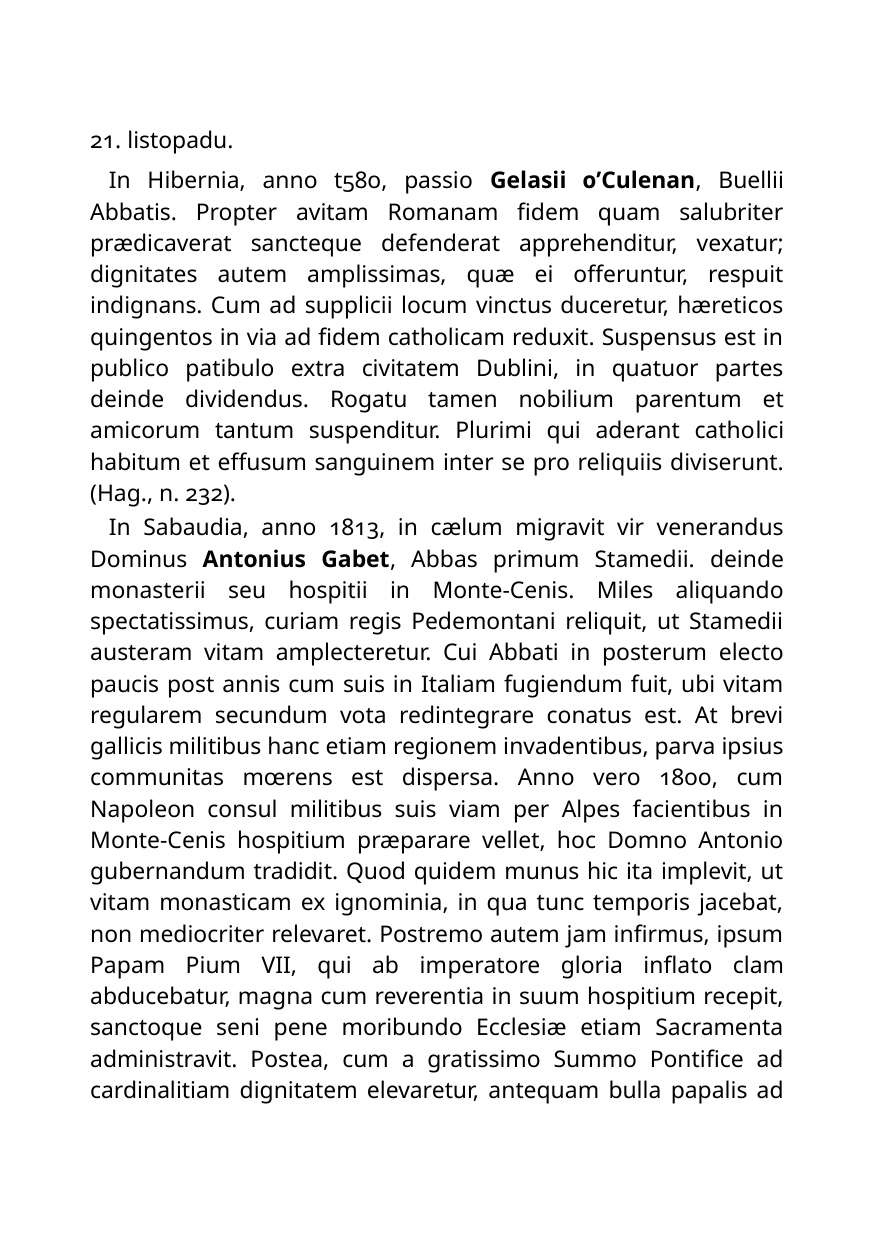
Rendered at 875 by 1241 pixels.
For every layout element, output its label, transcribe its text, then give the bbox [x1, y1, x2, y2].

text In Hibernia, anno t58o, passio Gelasii 0’Culenan, Buellii Abbatis. Propter avitam Romanam fidem quam salubriter prædicaverat sancteque defenderat apprehenditur, vexatur; dignitates autem amplissimas, quæ ei offeruntur, respuit indignans. Cum ad supplicii locum vinctus duceretur, hæreticos quingentos in via ad fidem catholicam reduxit. Suspensus est in publico patibulo extra civitatem Dublini, in quatuor partes deinde dividendus. Rogatu tamen nobilium parentum et amicorum tantum suspenditur. Plurimi qui aderant catho­lici habitum et effusum sanguinem inter se pro reliquiis diviserunt. (Hag., n. 232). [90, 164, 784, 508]
text 21. listopadu. [90, 124, 784, 156]
text In Sabaudia, anno 1813, in cælum migravit vir venerandus Dominus Antonius Gabet, Abbas primum Stamedii. deinde monasterii seu hospitii in Monte-Cenis. Miles aliquando spectatissimus, curiam regis Pedemontani reliquit, ut Stamedii austeram vitam amplecteretur. Cui Abbati in posterum electo paucis post annis cum suis in Italiam fugiendum fuit, ubi vitam regularem secundum vota redintegrare conatus est. At brevi gallicis militibus hanc etiam regionem invadentibus, parva ipsius communitas mœrens est dispersa. Anno vero 18oo, cum Napoleon consul militibus suis viam per Alpes facientibus in Monte-Cenis hospitium præparare vellet, hoc Domno Antonio gubernandum tradidit. Quod quidem munus hic ita implevit, ut vitam monasticam ex ignominia, in qua tunc temporis jacebat, non mediocriter relevaret. Postremo autem jam infirmus, ipsum Papam Pium VII, qui ab im­peratore gloria inflato clam abducebatur, magna cum reveren­tia in suum hospitium recepit, sanctoque seni pene moribundo Ecclesiæ etiam Sacramenta administravit. Postea, cum a gratissimo Summo Pontifice ad cardinalitiam dignitatem elevaretur, antequam bulla papalis ad [90, 511, 784, 1105]
